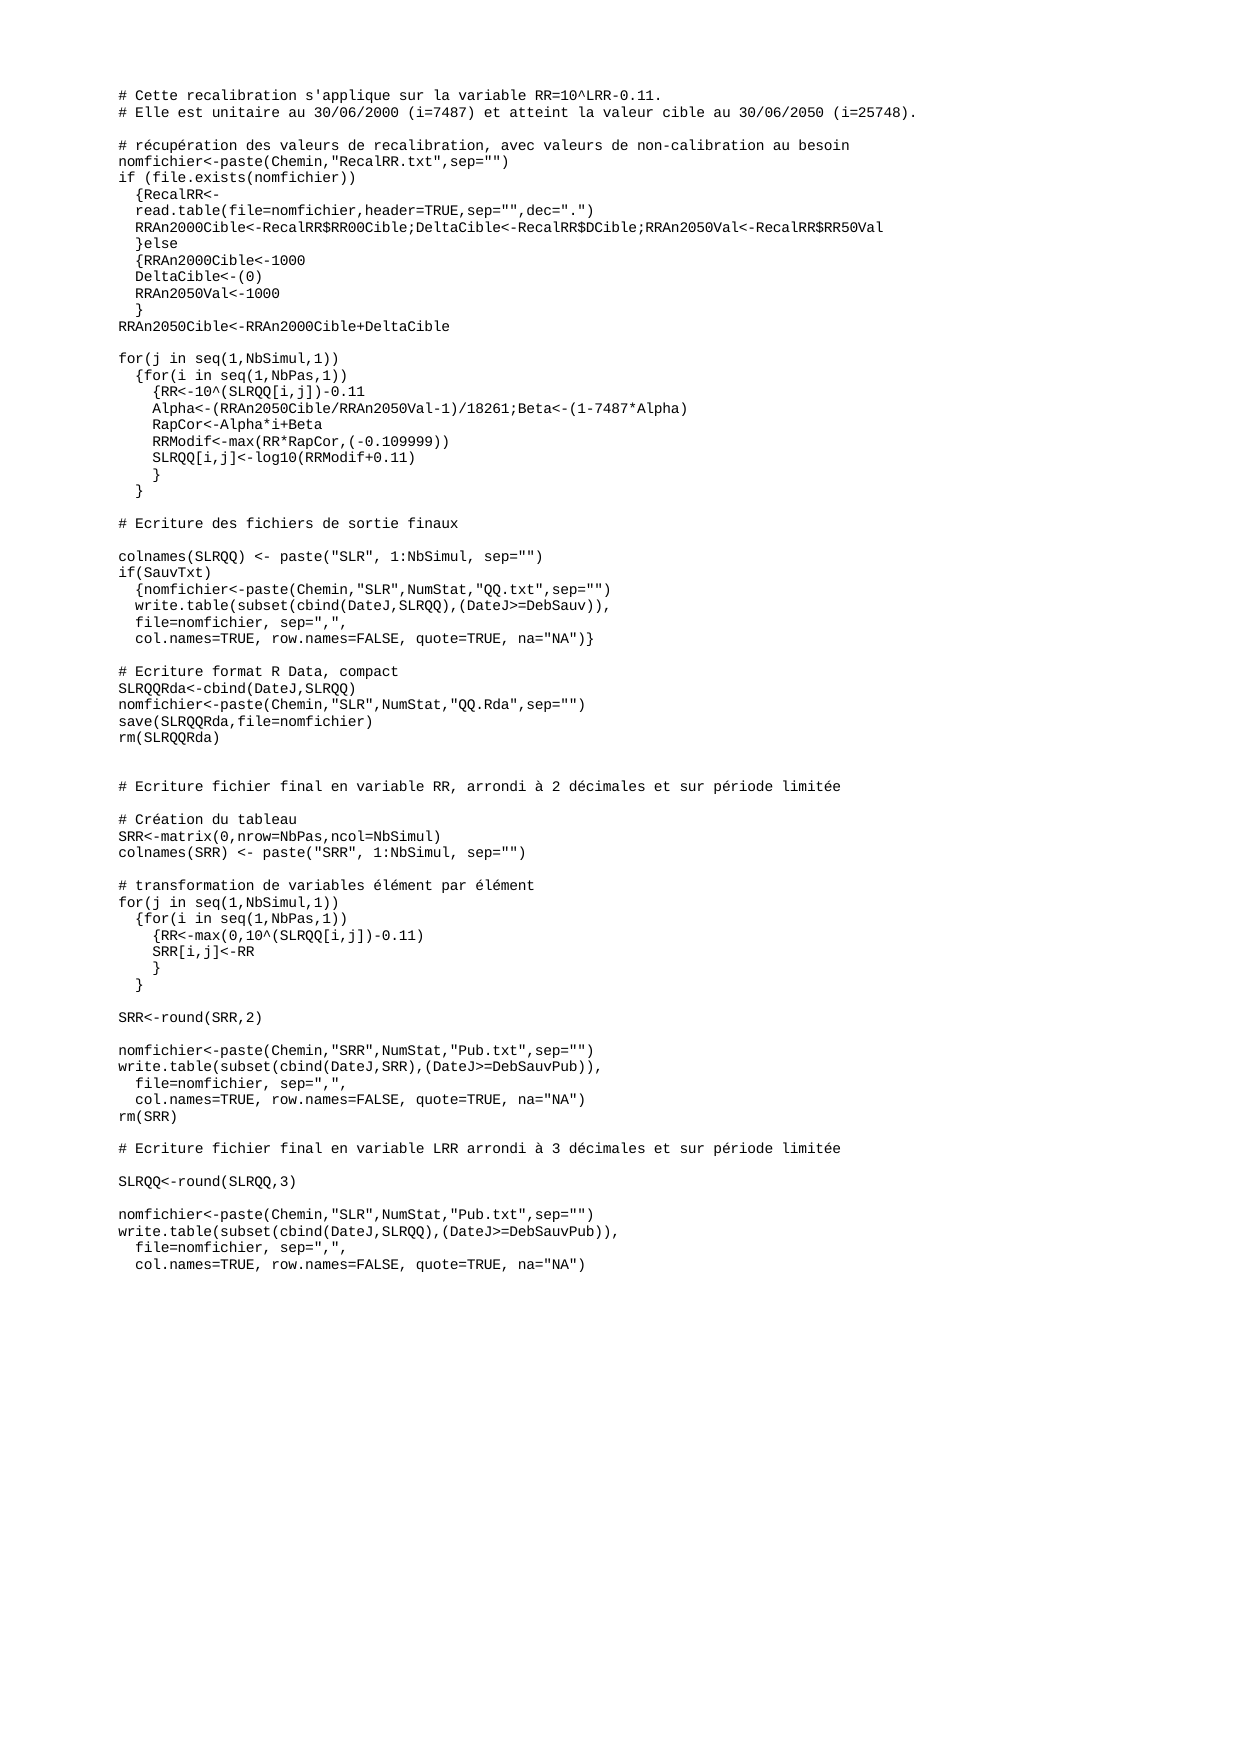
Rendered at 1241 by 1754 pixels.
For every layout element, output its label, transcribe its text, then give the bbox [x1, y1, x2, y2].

text nomfichier<-paste(Chemin,"SRR",NumStat,"Pub.txt",sep="") [118, 1043, 1122, 1059]
text RRModif<-max(RR*RapCor,(-0.109999)) [118, 434, 1122, 451]
text SLRQQRda<-cbind(DateJ,SLRQQ) [118, 681, 1122, 697]
text col.names=TRUE, row.names=FALSE, quote=TRUE, na="NA") [118, 1257, 1122, 1273]
text RRAn2000Cible<-RecalRR$RR00Cible;DeltaCible<-RecalRR$DCible;RRAn2050Val<-RecalRR$RR50Val [118, 220, 1122, 237]
text rm(SLRQQRda) [118, 730, 1122, 747]
text SRR<-round(SRR,2) [118, 1010, 1122, 1027]
text for(j in seq(1,NbSimul,1)) [118, 895, 1122, 911]
text RRAn2050Val<-1000 [118, 286, 1122, 302]
text # Ecriture des fichiers de sortie finaux [118, 516, 1122, 533]
text col.names=TRUE, row.names=FALSE, quote=TRUE, na="NA")} [118, 632, 1122, 648]
text } [118, 977, 1122, 994]
text for(j in seq(1,NbSimul,1)) [118, 352, 1122, 368]
text } [118, 467, 1122, 483]
text nomfichier<-paste(Chemin,"SLR",NumStat,"Pub.txt",sep="") [118, 1208, 1122, 1224]
text # transformation de variables élément par élément [118, 878, 1122, 895]
text # Ecriture format R Data, compact [118, 664, 1122, 681]
text SRR[i,j]<-RR [118, 944, 1122, 961]
text rm(SRR) [118, 1109, 1122, 1125]
text colnames(SRR) <- paste("SRR", 1:NbSimul, sep="") [118, 846, 1122, 862]
text } [118, 961, 1122, 977]
text colnames(SLRQQ) <- paste("SLR", 1:NbSimul, sep="") [118, 549, 1122, 566]
text write.table(subset(cbind(DateJ,SLRQQ),(DateJ>=DebSauvPub)), [118, 1224, 1122, 1241]
text write.table(subset(cbind(DateJ,SLRQQ),(DateJ>=DebSauv)), [118, 599, 1122, 615]
text # Ecriture fichier final en variable LRR arrondi à 3 décimales et sur période limitée [118, 1142, 1122, 1158]
text {nomfichier<-paste(Chemin,"SLR",NumStat,"QQ.txt",sep="") [118, 582, 1122, 599]
text # Cette recalibration s'applique sur la variable RR=10^LRR-0.11. [118, 88, 1122, 105]
text } [118, 302, 1122, 319]
text {RR<-max(0,10^(SLRQQ[i,j])-0.11) [118, 928, 1122, 944]
text file=nomfichier, sep=",", [118, 615, 1122, 632]
text # Ecriture fichier final en variable RR, arrondi à 2 décimales et sur période limitée [118, 780, 1122, 796]
text SRR<-matrix(0,nrow=NbPas,ncol=NbSimul) [118, 829, 1122, 846]
text file=nomfichier, sep=",", [118, 1241, 1122, 1257]
text RRAn2050Cible<-RRAn2000Cible+DeltaCible [118, 319, 1122, 335]
text RapCor<-Alpha*i+Beta [118, 418, 1122, 434]
text Alpha<-(RRAn2050Cible/RRAn2050Val-1)/18261;Beta<-(1-7487*Alpha) [118, 401, 1122, 418]
text {RR<-10^(SLRQQ[i,j])-0.11 [118, 385, 1122, 401]
text if (file.exists(nomfichier)) [118, 171, 1122, 187]
text # Création du tableau [118, 813, 1122, 829]
text {RecalRR<- [118, 187, 1122, 204]
text {RRAn2000Cible<-1000 [118, 253, 1122, 269]
text nomfichier<-paste(Chemin,"RecalRR.txt",sep="") [118, 154, 1122, 171]
text read.table(file=nomfichier,header=TRUE,sep="",dec=".") [118, 204, 1122, 220]
text } [118, 483, 1122, 500]
text col.names=TRUE, row.names=FALSE, quote=TRUE, na="NA") [118, 1092, 1122, 1109]
text if(SauvTxt) [118, 566, 1122, 582]
text nomfichier<-paste(Chemin,"SLR",NumStat,"QQ.Rda",sep="") [118, 697, 1122, 714]
text # récupération des valeurs de recalibration, avec valeurs de non-calibration au besoin [118, 138, 1122, 154]
text {for(i in seq(1,NbPas,1)) [118, 911, 1122, 928]
text file=nomfichier, sep=",", [118, 1076, 1122, 1092]
text SLRQQ<-round(SLRQQ,3) [118, 1175, 1122, 1191]
text SLRQQ[i,j]<-log10(RRModif+0.11) [118, 451, 1122, 467]
text {for(i in seq(1,NbPas,1)) [118, 368, 1122, 385]
text write.table(subset(cbind(DateJ,SRR),(DateJ>=DebSauvPub)), [118, 1059, 1122, 1076]
text DeltaCible<-(0) [118, 269, 1122, 286]
text # Elle est unitaire au 30/06/2000 (i=7487) et atteint la valeur cible au 30/06/2050 (i=25748). [118, 105, 1122, 121]
text save(SLRQQRda,file=nomfichier) [118, 714, 1122, 730]
text }else [118, 237, 1122, 253]
